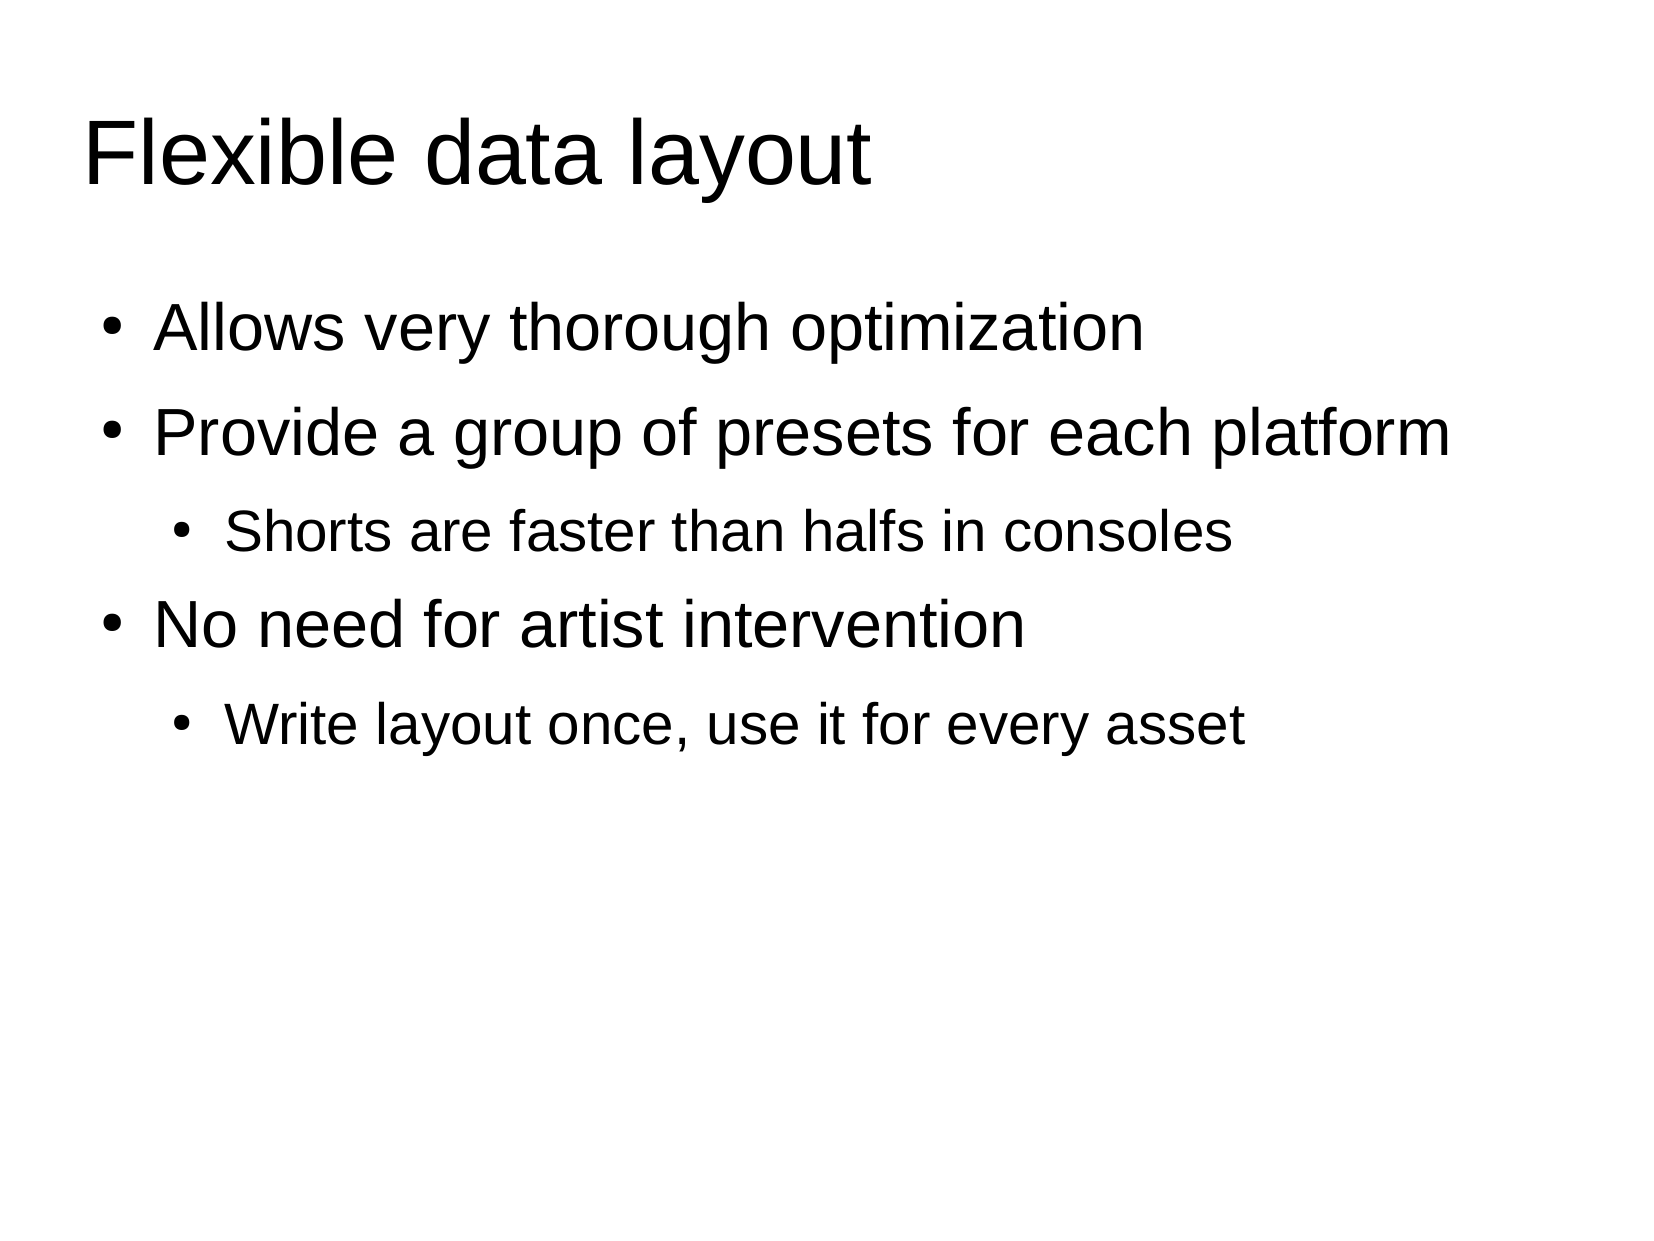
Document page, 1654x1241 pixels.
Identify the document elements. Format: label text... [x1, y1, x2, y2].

list Allows very thorough optimization Provide a group of presets for each platform Shorts are faster than halfs in consoles No need for artist intervention Write layout once, use it for every asset [82, 290, 1571, 1109]
title Flexible data layout [82, 49, 1571, 257]
